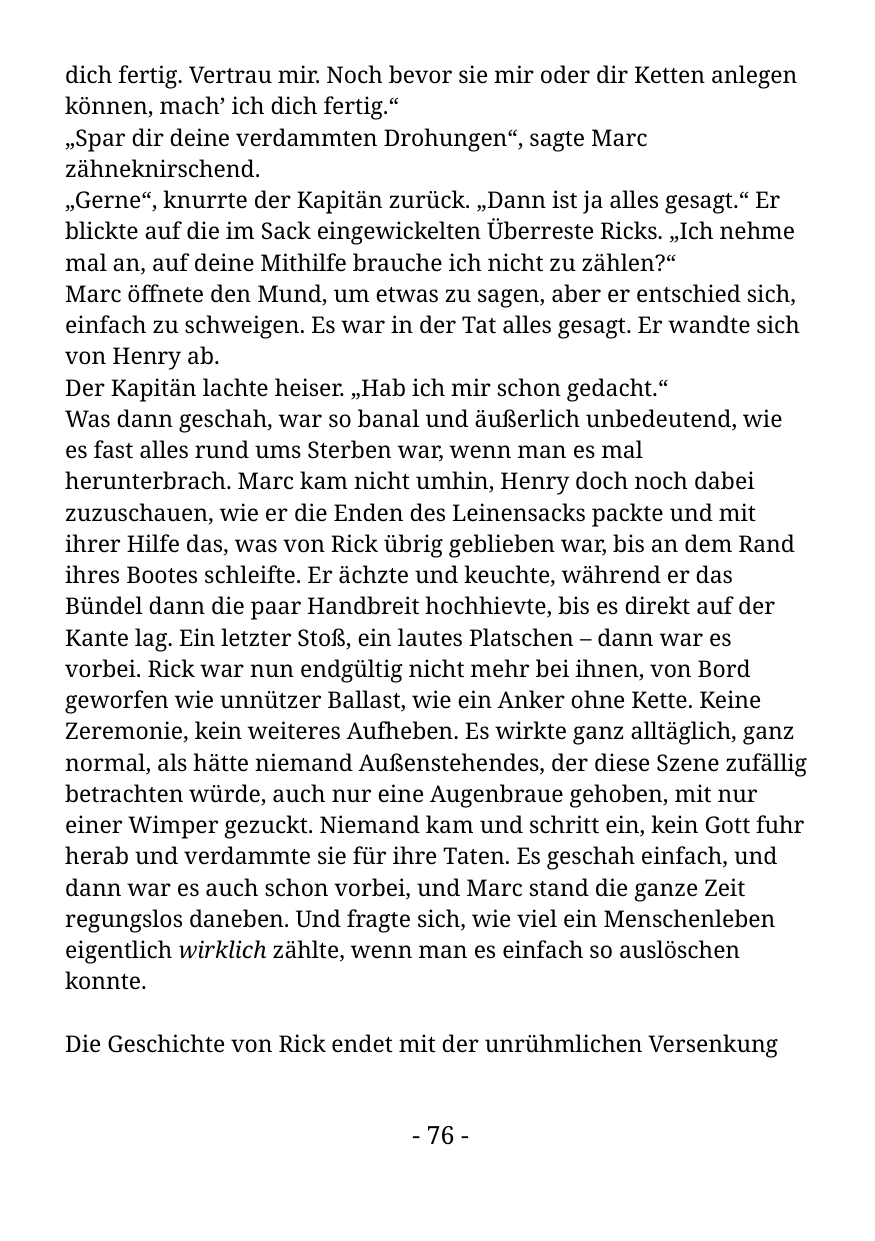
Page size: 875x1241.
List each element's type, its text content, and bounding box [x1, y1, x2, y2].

text „Spar dir deine verdammten Drohungen“, sagte Marc zähneknirschend. [65, 122, 809, 184]
text Marc öffnete den Mund, um etwas zu sagen, aber er entschied sich, einfach zu schweigen. Es war in der Tat alles gesagt. Er wandte sich von Henry ab. [65, 278, 809, 372]
text Die Geschichte von Rick endet mit der unrühmlichen Versenkung [65, 1028, 809, 1059]
text dich fertig. Vertrau mir. Noch bevor sie mir oder dir Ketten anlegen können, mach’ ich dich fertig.“ [65, 59, 809, 122]
text Der Kapitän lachte heiser. „Hab ich mir schon gedacht.“ [65, 372, 809, 403]
text Was dann geschah, war so banal und äußerlich unbedeutend, wie es fast alles rund ums Sterben war, wenn man es mal herunterbrach. Marc kam nicht umhin, Henry doch noch dabei zuzuschauen, wie er die Enden des Leinensacks packte und mit ihrer Hilfe das, was von Rick übrig geblieben war, bis an dem Rand ihres Bootes schleifte. Er ächzte und keuchte, während er das Bündel dann die paar Handbreit hochhievte, bis es direkt auf der Kante lag. Ein letzter Stoß, ein lautes Platschen – dann war es vorbei. Rick war nun endgültig nicht mehr bei ihnen, von Bord geworfen wie unnützer Ballast, wie ein Anker ohne Kette. Keine Zeremonie, kein weiteres Aufheben. Es wirkte ganz alltäglich, ganz normal, als hätte niemand Außenstehendes, der diese Szene zufällig betrachten würde, auch nur eine Augenbraue gehoben, mit nur einer Wimper gezuckt. Niemand kam und schritt ein, kein Gott fuhr herab und verdammte sie für ihre Taten. Es geschah einfach, und dann war es auch schon vorbei, und Marc stand die ganze Zeit regungslos daneben. Und fragte sich, wie viel ein Menschenleben eigentlich wirklich zählte, wenn man es einfach so auslöschen konnte. [65, 403, 809, 997]
text „Gerne“, knurrte der Kapitän zurück. „Dann ist ja alles gesagt.“ Er blickte auf die im Sack eingewickelten Überreste Ricks. „Ich nehme mal an, auf deine Mithilfe brauche ich nicht zu zählen?“ [65, 184, 809, 278]
